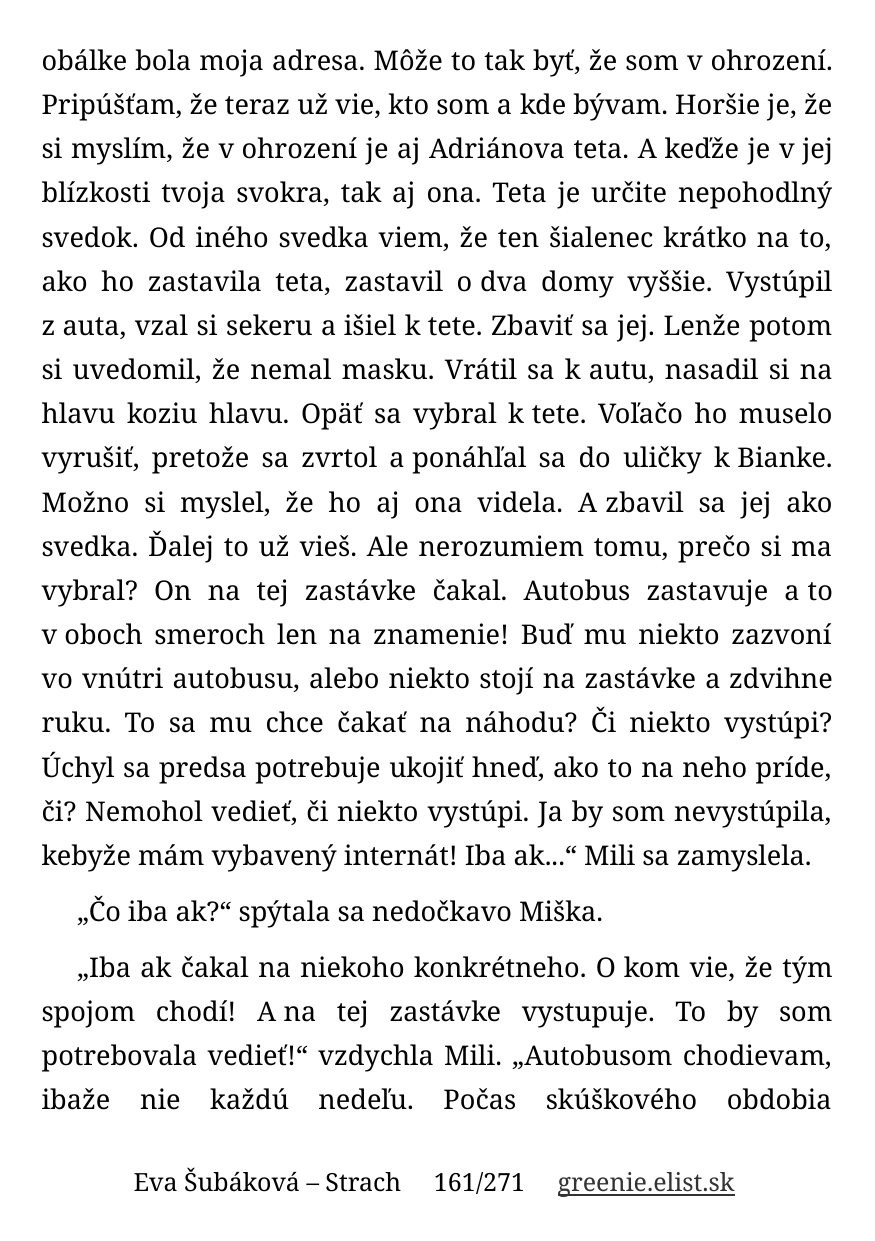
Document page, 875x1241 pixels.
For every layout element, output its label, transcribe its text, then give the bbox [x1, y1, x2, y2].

text obálke bola moja adresa. Môže to tak byť, že som v ohrození. Pripúšťam, že teraz už vie, kto som a kde bývam. Horšie je, že si myslím, že v ohrození je aj Adriánova teta. A keďže je v jej blízkosti tvoja svokra, tak aj ona. Teta je určite nepohodlný svedok. Od iného svedka viem, že ten šialenec krátko na to, ako ho zastavila teta, zastavil o dva domy vyššie. Vystúpil z auta, vzal si sekeru a išiel k tete. Zbaviť sa jej. Lenže potom si uvedomil, že nemal masku. Vrátil sa k autu, nasadil si na hlavu koziu hlavu. Opäť sa vybral k tete. Voľačo ho muselo vyrušiť, pretože sa zvrtol a ponáhľal sa do uličky k Bianke. Možno si myslel, že ho aj ona videla. A zbavil sa jej ako svedka. Ďalej to už vieš. Ale nerozumiem tomu, prečo si ma vybral? On na tej zastávke čakal. Autobus zastavuje a to v oboch smeroch len na znamenie! Buď mu niekto zazvoní vo vnútri autobusu, alebo niekto stojí na zastávke a zdvihne ruku. To sa mu chce čakať na náhodu? Či niekto vystúpi? Úchyl sa predsa potrebuje ukojiť hneď, ako to na neho príde, či? Nemohol vedieť, či niekto vystúpi. Ja by som nevystúpila, kebyže mám vybavený internát! Iba ak...“ Mili sa zamyslela. [41, 41, 833, 873]
text „Iba ak čakal na niekoho konkrétneho. O kom vie, že tým spojom chodí! A na tej zastávke vystupuje. To by som potrebovala vedieť!“ vzdychla Mili. „Autobusom chodievam, ibaže nie každú nedeľu. Počas skúškového obdobia [41, 948, 833, 1118]
text „Čo iba ak?“ spýtala sa nedočkavo Miška. [41, 892, 833, 929]
